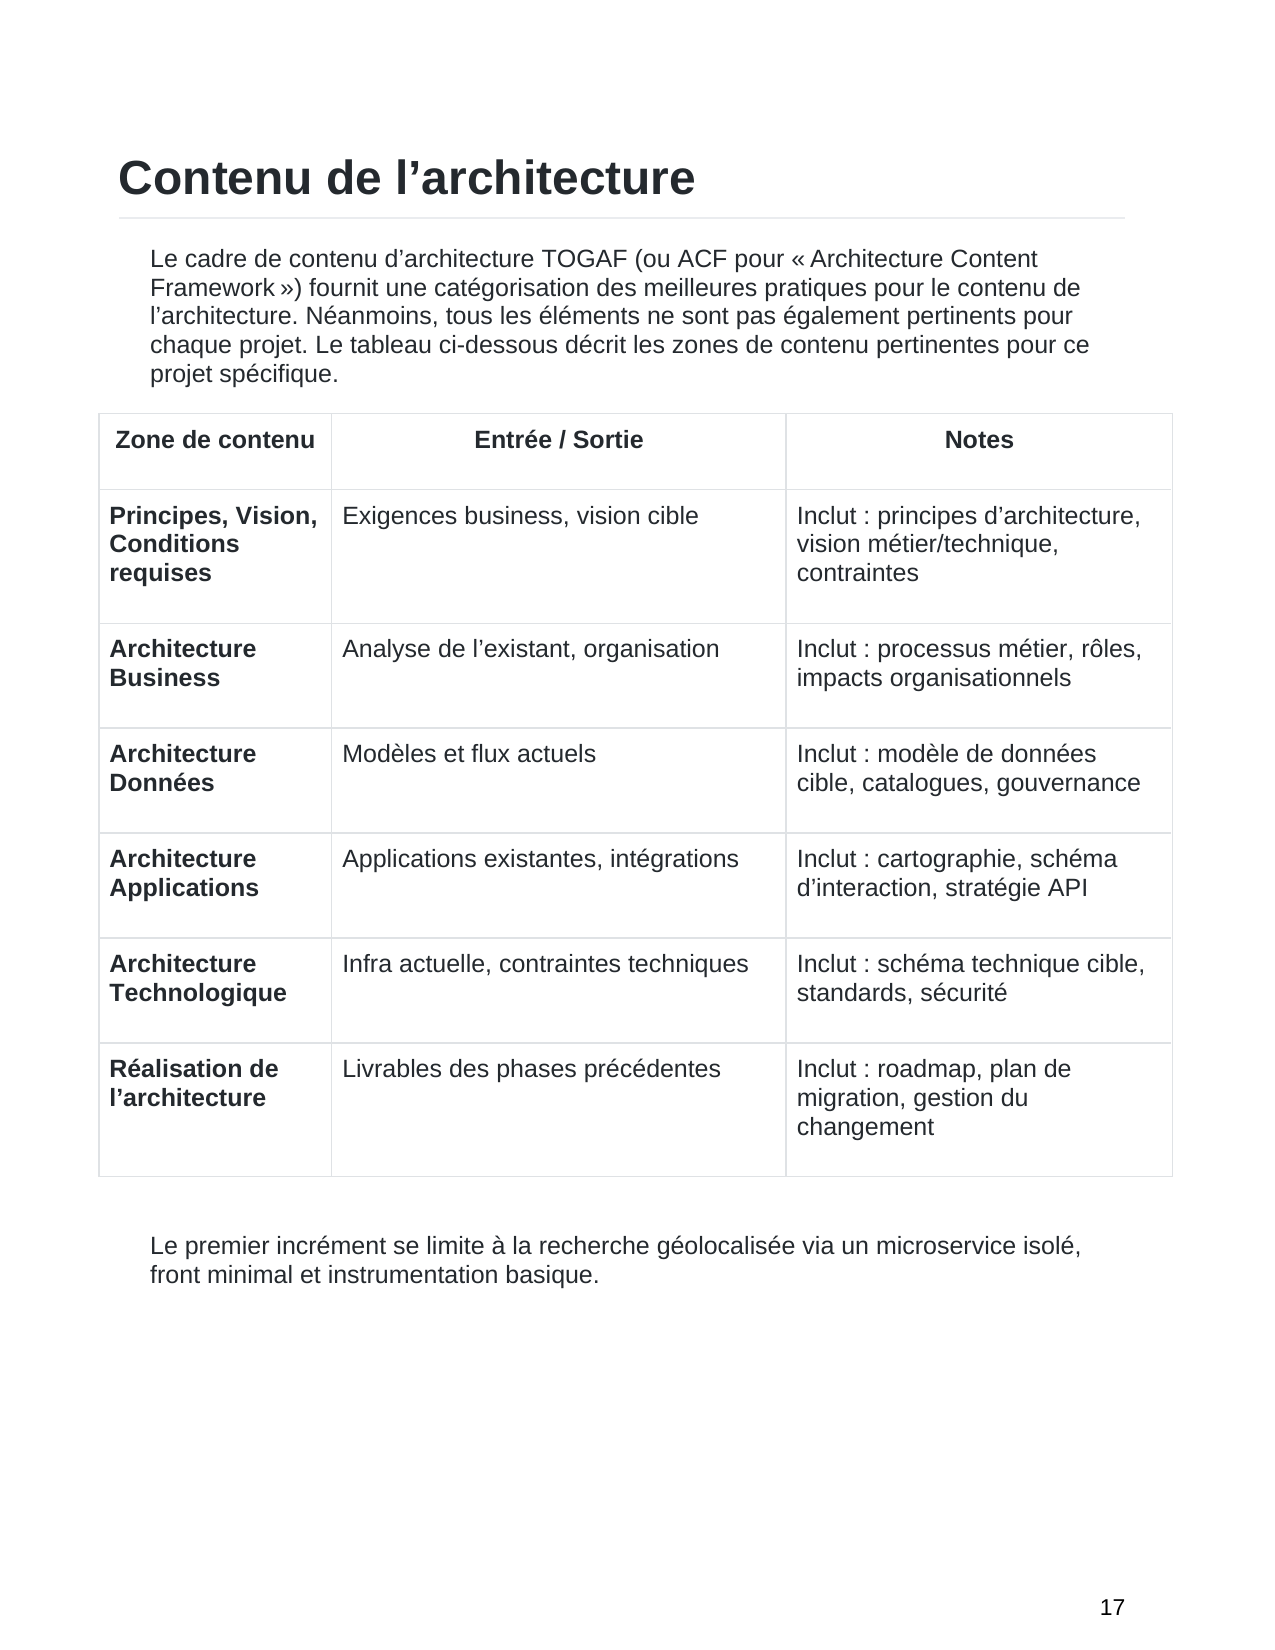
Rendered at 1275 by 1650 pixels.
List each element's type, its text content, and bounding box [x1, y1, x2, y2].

table_cell Analyse de l’existant, organisation [332, 624, 785, 727]
table_cell Réalisation de l’architecture [100, 1044, 331, 1176]
table_cell Principes, Vision, Conditions requises [100, 490, 331, 622]
table_cell Inclut : cartographie, schéma d’interaction, stratégie API [787, 832, 1172, 937]
subtitle Contenu de l’architecture [119, 150, 1125, 217]
table_cell Modèles et flux actuels [332, 729, 785, 832]
table_header Entrée / Sortie [332, 414, 785, 489]
table_cell Architecture Données [100, 729, 331, 832]
table_cell Livrables des phases précédentes [332, 1044, 785, 1176]
table_cell Applications existantes, intégrations [332, 834, 785, 937]
table_cell Architecture Technologique [100, 939, 331, 1042]
table_cell Inclut : processus métier, rôles, impacts organisationnels [787, 623, 1172, 727]
table_cell Exigences business, vision cible [332, 490, 785, 622]
table_cell Inclut : principes d’architecture, vision métier/technique, contraintes [787, 489, 1172, 622]
table_cell Architecture Business [100, 624, 331, 727]
table_cell Inclut : roadmap, plan de migration, gestion du changement [787, 1042, 1172, 1176]
text Le cadre de contenu d’architecture TOGAF (ou ACF pour « Architecture Content Framework ») fournit une catégorisation des meilleures pratiques pour le contenu de l’architecture. Néanmoins, tous les éléments ne sont pas également pertinents pour chaque projet. Le tableau ci-dessous décrit les zones de contenu pertinentes pour ce projet spécifique. [150, 244, 1125, 388]
table_cell Inclut : schéma technique cible, standards, sécurité [787, 937, 1172, 1042]
table_cell Infra actuelle, contraintes techniques [332, 939, 785, 1042]
table_header Notes [787, 414, 1172, 489]
table_cell Architecture Applications [100, 834, 331, 937]
text Le premier incrément se limite à la recherche géolocalisée via un microservice isolé, front minimal et instrumentation basique. [150, 1231, 1125, 1288]
table_cell Inclut : modèle de données cible, catalogues, gouvernance [787, 727, 1172, 832]
table_header Zone de contenu [100, 414, 331, 489]
